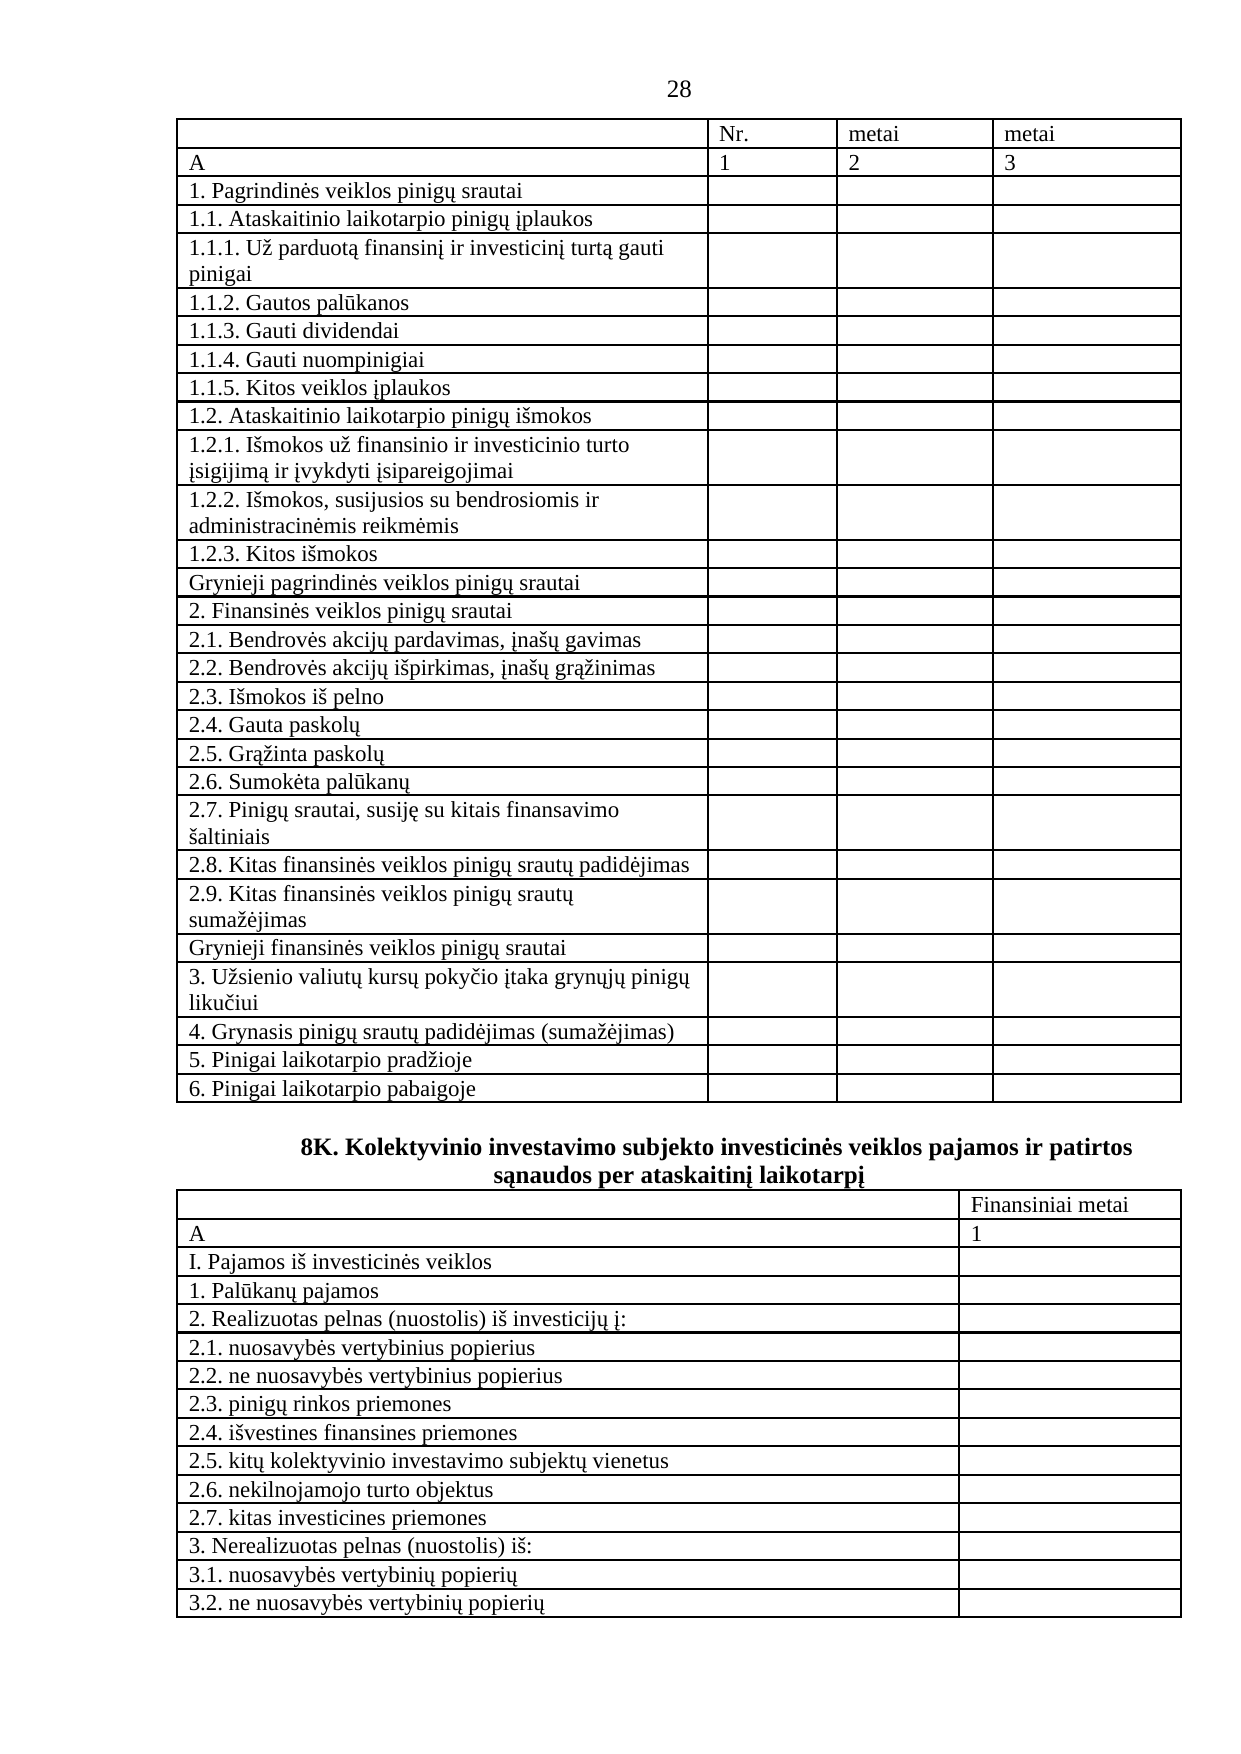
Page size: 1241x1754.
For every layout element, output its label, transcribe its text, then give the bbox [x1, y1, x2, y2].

table_cell 6. Pinigai laikotarpio pabaigoje [178, 1075, 707, 1101]
table_cell [838, 880, 992, 932]
table_cell [994, 177, 1180, 203]
table_cell [994, 1075, 1180, 1101]
table_cell [994, 289, 1180, 315]
table_cell 2. Finansinės veiklos pinigų srautai [178, 598, 707, 624]
table_cell 2.7. kitas investicines priemones [178, 1504, 958, 1531]
table_cell [994, 935, 1180, 961]
table_cell 3.1. nuosavybės vertybinių popierių [178, 1561, 958, 1587]
table_cell 1.2.2. Išmokos, susijusios su bendrosiomis ir administracinėmis reikmėmis [178, 486, 707, 538]
table_cell [960, 1362, 1180, 1388]
table_cell [709, 1046, 836, 1072]
table_cell [960, 1447, 1180, 1474]
table_cell [838, 289, 992, 315]
table_cell [994, 206, 1180, 232]
table_cell [709, 541, 836, 567]
table_cell 2.3. pinigų rinkos priemones [178, 1390, 958, 1417]
table_cell 2.6. nekilnojamojo turto objektus [178, 1476, 958, 1502]
text 8K. Kolektyvinio investavimo subjekto investicinės veiklos pajamos ir patirtos sąnaudos per ataskaitinį laikotarpį [177, 1132, 1181, 1189]
table_cell [994, 431, 1180, 484]
table_cell [709, 374, 836, 400]
table_cell [838, 486, 992, 538]
table_cell [838, 683, 992, 709]
table_cell [960, 1305, 1180, 1331]
table_cell Grynieji finansinės veiklos pinigų srautai [178, 935, 707, 961]
table_cell [838, 177, 992, 203]
table_cell [838, 403, 992, 429]
table_cell 2.1. nuosavybės vertybinius popierius [178, 1334, 958, 1360]
table_cell 1 [709, 149, 836, 175]
table_cell [709, 598, 836, 624]
table_cell [838, 711, 992, 737]
table_cell [994, 486, 1180, 538]
table_cell [994, 598, 1180, 624]
table_cell 1. Palūkanų pajamos [178, 1277, 958, 1303]
table_cell [838, 626, 992, 652]
table_cell [960, 1390, 1180, 1417]
table_cell [709, 740, 836, 766]
table_cell [709, 963, 836, 1016]
table_cell [709, 626, 836, 652]
table_cell [994, 654, 1180, 681]
table_cell 1.1.5. Kitos veiklos įplaukos [178, 374, 707, 400]
table_cell [994, 374, 1180, 400]
table_cell 1.2. Ataskaitinio laikotarpio pinigų išmokos [178, 403, 707, 429]
table_cell [960, 1419, 1180, 1445]
table_cell [838, 654, 992, 681]
table_cell 1 [960, 1220, 1180, 1246]
table_cell 1.1.2. Gautos palūkanos [178, 289, 707, 315]
table_cell A [178, 149, 707, 175]
table_cell [838, 317, 992, 343]
table_cell [709, 317, 836, 343]
table_cell 5. Pinigai laikotarpio pradžioje [178, 1046, 707, 1072]
table_cell [709, 683, 836, 709]
table_cell I. Pajamos iš investicinės veiklos [178, 1248, 958, 1274]
table_cell A [178, 1220, 958, 1246]
table_cell [709, 346, 836, 372]
table_cell [838, 541, 992, 567]
table_cell [994, 963, 1180, 1016]
table_cell [709, 796, 836, 849]
table_cell [994, 403, 1180, 429]
table_cell [838, 1075, 992, 1101]
table_cell [709, 234, 836, 287]
table_header Nr. [709, 120, 836, 147]
table_cell [838, 768, 992, 794]
table_cell [838, 796, 992, 849]
table_cell [709, 206, 836, 232]
table_cell 3. Nerealizuotas pelnas (nuostolis) iš: [178, 1533, 958, 1559]
table_header metai [994, 120, 1180, 147]
table_cell [709, 654, 836, 681]
table_cell [838, 206, 992, 232]
table_cell [960, 1476, 1180, 1502]
table_cell 2.8. Kitas finansinės veiklos pinigų srautų padidėjimas [178, 851, 707, 878]
table_cell [994, 346, 1180, 372]
table_cell [994, 317, 1180, 343]
table_cell [709, 1075, 836, 1101]
table_cell 2.5. kitų kolektyvinio investavimo subjektų vienetus [178, 1447, 958, 1474]
table_cell 2.6. Sumokėta palūkanų [178, 768, 707, 794]
table_cell [709, 880, 836, 932]
table_cell [960, 1561, 1180, 1587]
table_cell [994, 626, 1180, 652]
table_cell [994, 711, 1180, 737]
table_cell [709, 177, 836, 203]
table_cell 4. Grynasis pinigų srautų padidėjimas (sumažėjimas) [178, 1018, 707, 1044]
table_cell Grynieji pagrindinės veiklos pinigų srautai [178, 569, 707, 595]
table_cell [838, 374, 992, 400]
table_header Finansiniai metai [960, 1191, 1180, 1218]
table_cell [994, 234, 1180, 287]
table_cell 2. Realizuotas pelnas (nuostolis) iš investicijų į: [178, 1305, 958, 1331]
table_cell 2.4. Gauta paskolų [178, 711, 707, 737]
table_cell [960, 1533, 1180, 1559]
table_cell 3.2. ne nuosavybės vertybinių popierių [178, 1590, 958, 1616]
table_header [178, 1191, 958, 1218]
table_cell [709, 935, 836, 961]
table_cell [960, 1248, 1180, 1274]
table_cell 3. Užsienio valiutų kursų pokyčio įtaka grynųjų pinigų likučiui [178, 963, 707, 1016]
table_cell [994, 569, 1180, 595]
table_cell 1.1.1. Už parduotą finansinį ir investicinį turtą gauti pinigai [178, 234, 707, 287]
table_cell [838, 346, 992, 372]
table_header metai [838, 120, 992, 147]
table_cell 2.2. ne nuosavybės vertybinius popierius [178, 1362, 958, 1388]
table_cell 1. Pagrindinės veiklos pinigų srautai [178, 177, 707, 203]
table_cell [994, 880, 1180, 932]
table_cell [709, 403, 836, 429]
table_cell [709, 289, 836, 315]
table_cell 2.2. Bendrovės akcijų išpirkimas, įnašų grąžinimas [178, 654, 707, 681]
table_cell [994, 683, 1180, 709]
table_cell [838, 1046, 992, 1072]
table_cell [838, 431, 992, 484]
table_cell [994, 851, 1180, 878]
table_cell [838, 234, 992, 287]
table_cell [709, 486, 836, 538]
table_header [178, 120, 707, 147]
table_cell 2.9. Kitas finansinės veiklos pinigų srautų sumažėjimas [178, 880, 707, 932]
table_cell [709, 1018, 836, 1044]
table_cell [960, 1504, 1180, 1531]
table_cell [709, 431, 836, 484]
table_cell [960, 1277, 1180, 1303]
table_cell [960, 1590, 1180, 1616]
table_cell 2.4. išvestines finansines priemones [178, 1419, 958, 1445]
table_cell [709, 768, 836, 794]
table_cell [838, 963, 992, 1016]
table_cell [838, 569, 992, 595]
table_cell [994, 1046, 1180, 1072]
table_cell 2.3. Išmokos iš pelno [178, 683, 707, 709]
table_cell [709, 851, 836, 878]
table_cell [994, 541, 1180, 567]
table_cell [709, 711, 836, 737]
table_cell 1.2.1. Išmokos už finansinio ir investicinio turto įsigijimą ir įvykdyti įsipareigojimai [178, 431, 707, 484]
table_cell 1.1.4. Gauti nuompinigiai [178, 346, 707, 372]
table_cell [838, 1018, 992, 1044]
table_cell 1.1. Ataskaitinio laikotarpio pinigų įplaukos [178, 206, 707, 232]
table_cell [838, 935, 992, 961]
table_cell 2.5. Grąžinta paskolų [178, 740, 707, 766]
table_cell 2 [838, 149, 992, 175]
table_cell [838, 851, 992, 878]
table_cell [709, 569, 836, 595]
table_cell [994, 796, 1180, 849]
table_cell 2.1. Bendrovės akcijų pardavimas, įnašų gavimas [178, 626, 707, 652]
table_cell 3 [994, 149, 1180, 175]
table_cell [994, 1018, 1180, 1044]
table_cell [994, 768, 1180, 794]
table_cell 1.1.3. Gauti dividendai [178, 317, 707, 343]
table_cell 2.7. Pinigų srautai, susiję su kitais finansavimo šaltiniais [178, 796, 707, 849]
table_cell [960, 1334, 1180, 1360]
table_cell [994, 740, 1180, 766]
table_cell [838, 740, 992, 766]
table_cell [838, 598, 992, 624]
table_cell 1.2.3. Kitos išmokos [178, 541, 707, 567]
